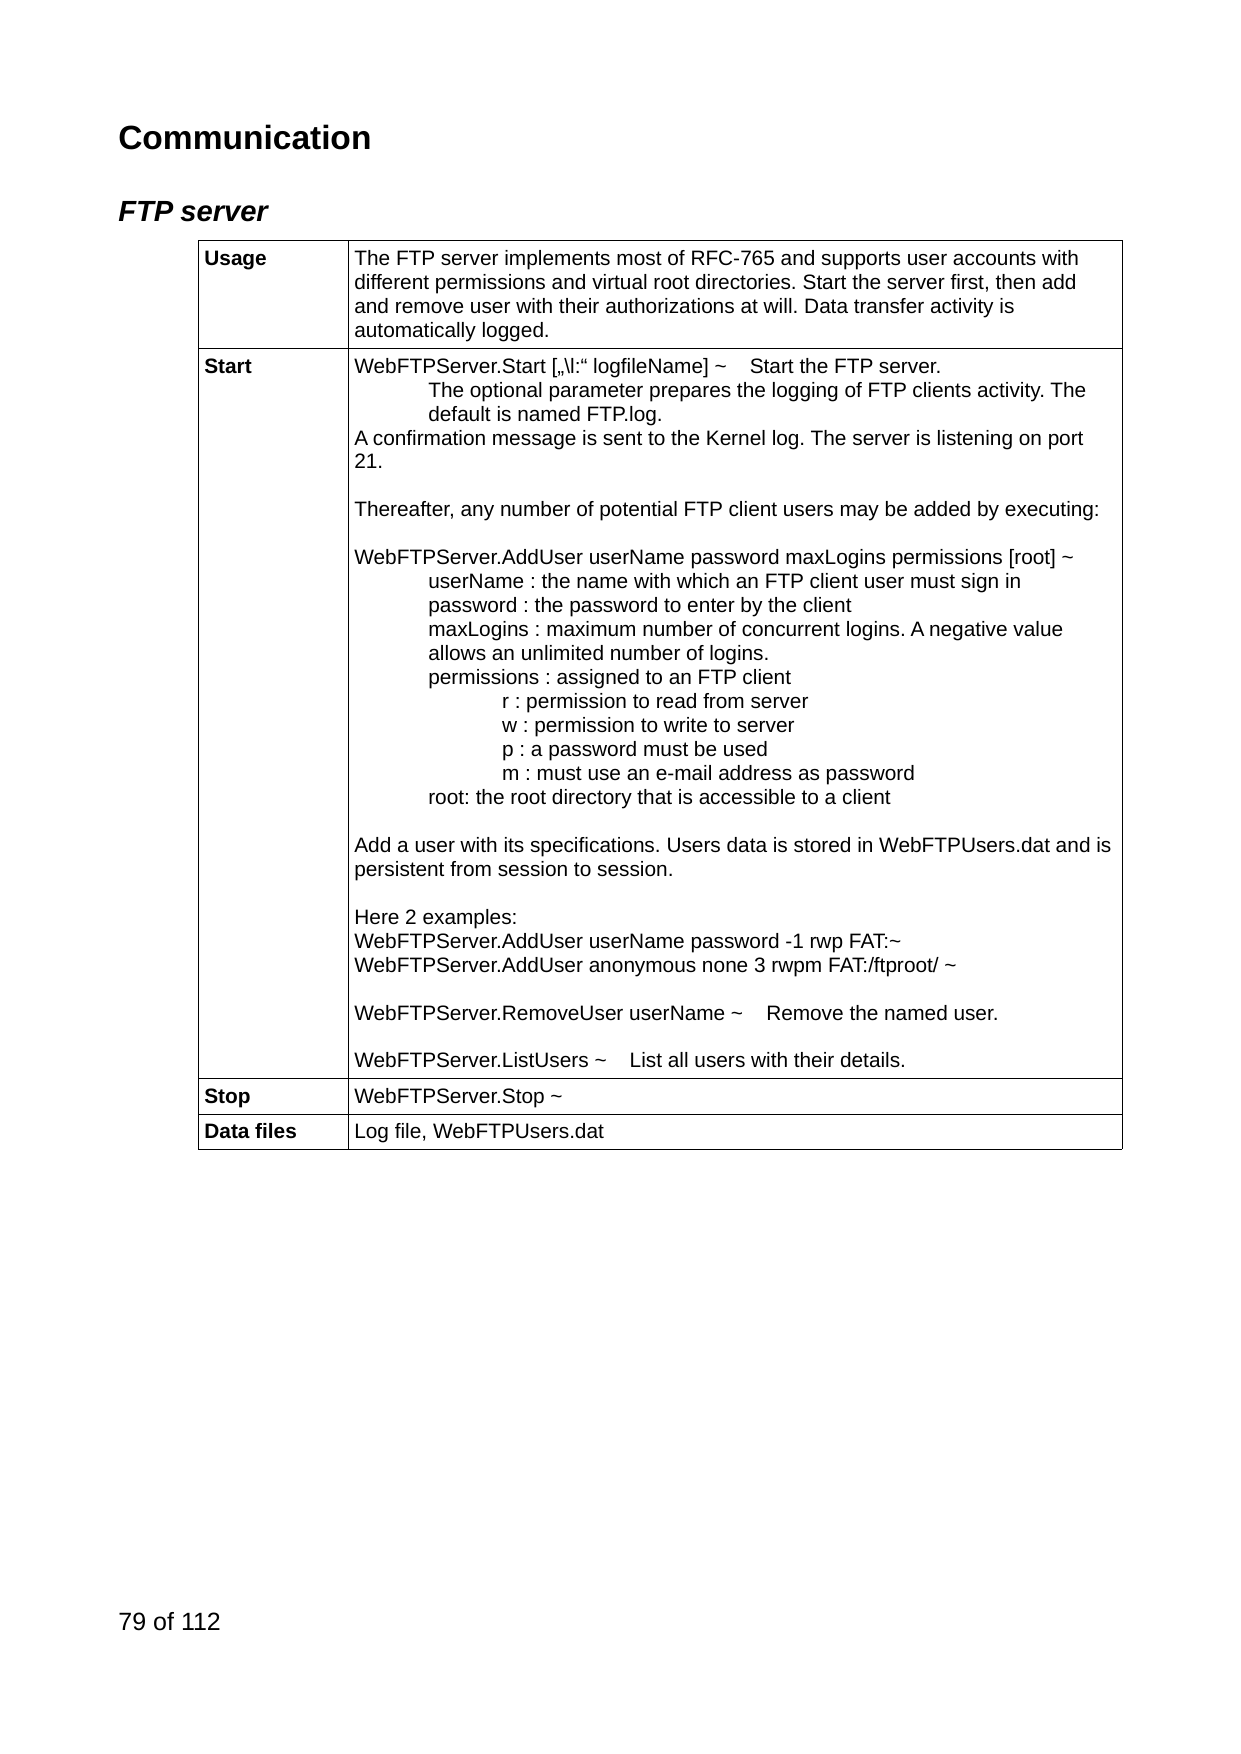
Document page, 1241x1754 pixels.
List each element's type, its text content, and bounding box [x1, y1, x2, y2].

table_cell Stop [199, 1079, 348, 1113]
table_cell Start [199, 349, 348, 1078]
table_cell WebFTPServer.Stop ~ [349, 1079, 1122, 1113]
subtitle FTP server [118, 194, 1122, 228]
table_header Usage [199, 241, 348, 348]
subtitle Communication [118, 118, 1122, 157]
table_cell Log file, WebFTPUsers.dat [349, 1115, 1122, 1149]
table_cell Data files [199, 1115, 348, 1149]
table_cell WebFTPServer.Start [„\l:“ logfileName] ~ Start the FTP server. The optional parameter prepares the logging of FTP clients activity. The default is named FTP.log. A confirmation message is sent to the Kernel log. The server is listening on port 21. Thereafter, any number of potential FTP client users may be added by executing: WebFTPServer.AddUser userName password maxLogins permissions [root] ~ userName : the name with which an FTP client user must sign in password : the password to enter by the client maxLogins : maximum number of concurrent logins. A negative value allows an unlimited number of logins. permissions : assigned to an FTP client r : permission to read from server w : permission to write to server p : a password must be used m : must use an e-mail address as password root: the root directory that is accessible to a client Add a user with its specifications. Users data is stored in WebFTPUsers.dat and is persistent from session to session. Here 2 examples: WebFTPServer.AddUser userName password -1 rwp FAT:~ WebFTPServer.AddUser anonymous none 3 rwpm FAT:/ftproot/ ~ WebFTPServer.RemoveUser userName ~ Remove the named user. WebFTPServer.ListUsers ~ List all users with their details. [349, 349, 1122, 1078]
table_header The FTP server implements most of RFC-765 and supports user accounts with different permissions and virtual root directories. Start the server first, then add and remove user with their authorizations at will. Data transfer activity is automatically logged. [349, 241, 1122, 348]
